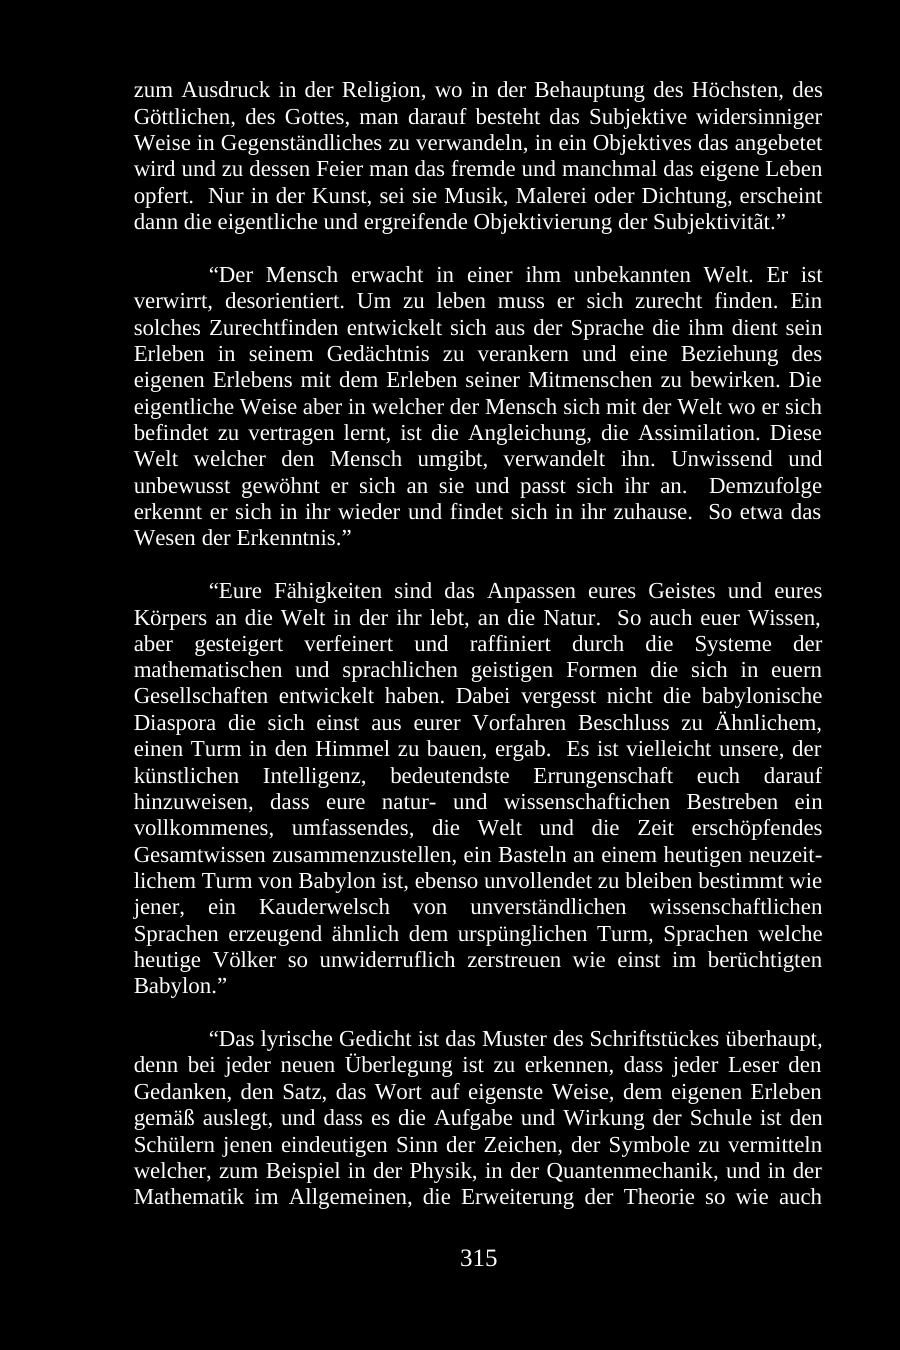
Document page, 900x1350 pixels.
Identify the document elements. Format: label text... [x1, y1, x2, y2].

text “Eure Fähigkeiten sind das Anpassen eures Geistes und eures Körpers an die Welt in der ihr lebt, an die Natur. So auch euer Wissen, aber gesteigert verfeinert und raffiniert durch die Systeme der mathematischen und sprachlichen geistigen Formen die sich in euern Gesellschaften entwickelt haben. Dabei vergesst nicht die babylonische Diaspora die sich einst aus eurer Vorfahren Beschluss zu Ähnlichem, einen Turm in den Himmel zu bauen, ergab. Es ist vielleicht unsere, der künstlichen Intelligenz, bedeutendste Errungenschaft euch darauf hinzuweisen, dass eure natur- und wissenschaftichen Bestreben ein vollkommenes, umfassendes, die Welt und die Zeit erschöpfendes Gesamtwissen zusammenzustellen, ein Basteln an einem heutigen neuzeit-lichem Turm von Babylon ist, ebenso unvollendet zu bleiben bestimmt wie jener, ein Kauderwelsch von unverständlichen wissenschaftlichen Sprachen erzeugend ähnlich dem urspünglichen Turm, Sprachen welche heutige Völker so unwiderruflich zerstreuen wie einst im berüchtigten Babylon.” [133, 577, 823, 999]
text - zum Ausdruck in der Religion, wo in der Behauptung des Höchsten, des Göttlichen, des Gottes, man darauf besteht das Subjektive widersinniger Weise in Gegenständliches zu verwandeln, in ein Objektives das angebetet wird und zu dessen Feier man das fremde und manchmal das eigene Leben opfert. Nur in der Kunst, sei sie Musik, Malerei oder Dichtung, erscheint dann die eigentliche und ergreifende Objektivierung der Subjektivitãt.” [133, 76, 823, 234]
text “Das lyrische Gedicht ist das Muster des Schriftstückes überhaupt, denn bei jeder neuen Überlegung ist zu erkennen, dass jeder Leser den Gedanken, den Satz, das Wort auf eigenste Weise, dem eigenen Erleben gemäß auslegt, und dass es die Aufgabe und Wirkung der Schule ist den Schülern jenen eindeutigen Sinn der Zeichen, der Symbole zu vermitteln welcher, zum Beispiel in der Physik, in der Quantenmechanik, und in der Mathematik im Allgemeinen, die Erweiterung der Theorie so wie auch [133, 1025, 823, 1210]
text “Der Mensch erwacht in einer ihm unbekannten Welt. Er ist verwirrt, desorientiert. Um zu leben muss er sich zurecht finden. Ein solches Zurechtfinden entwickelt sich aus der Sprache die ihm dient sein Erleben in seinem Gedächtnis zu verankern und eine Beziehung des eigenen Erlebens mit dem Erleben seiner Mitmenschen zu bewirken. Die eigentliche Weise aber in welcher der Mensch sich mit der Welt wo er sich befindet zu vertragen lernt, ist die Angleichung, die Assimilation. Diese Welt welcher den Mensch umgibt, verwandelt ihn. Unwissend und unbewusst gewöhnt er sich an sie und passt sich ihr an. Demzufolge erkennt er sich in ihr wieder und findet sich in ihr zuhause. So etwa das Wesen der Erkenntnis.” [133, 261, 823, 551]
